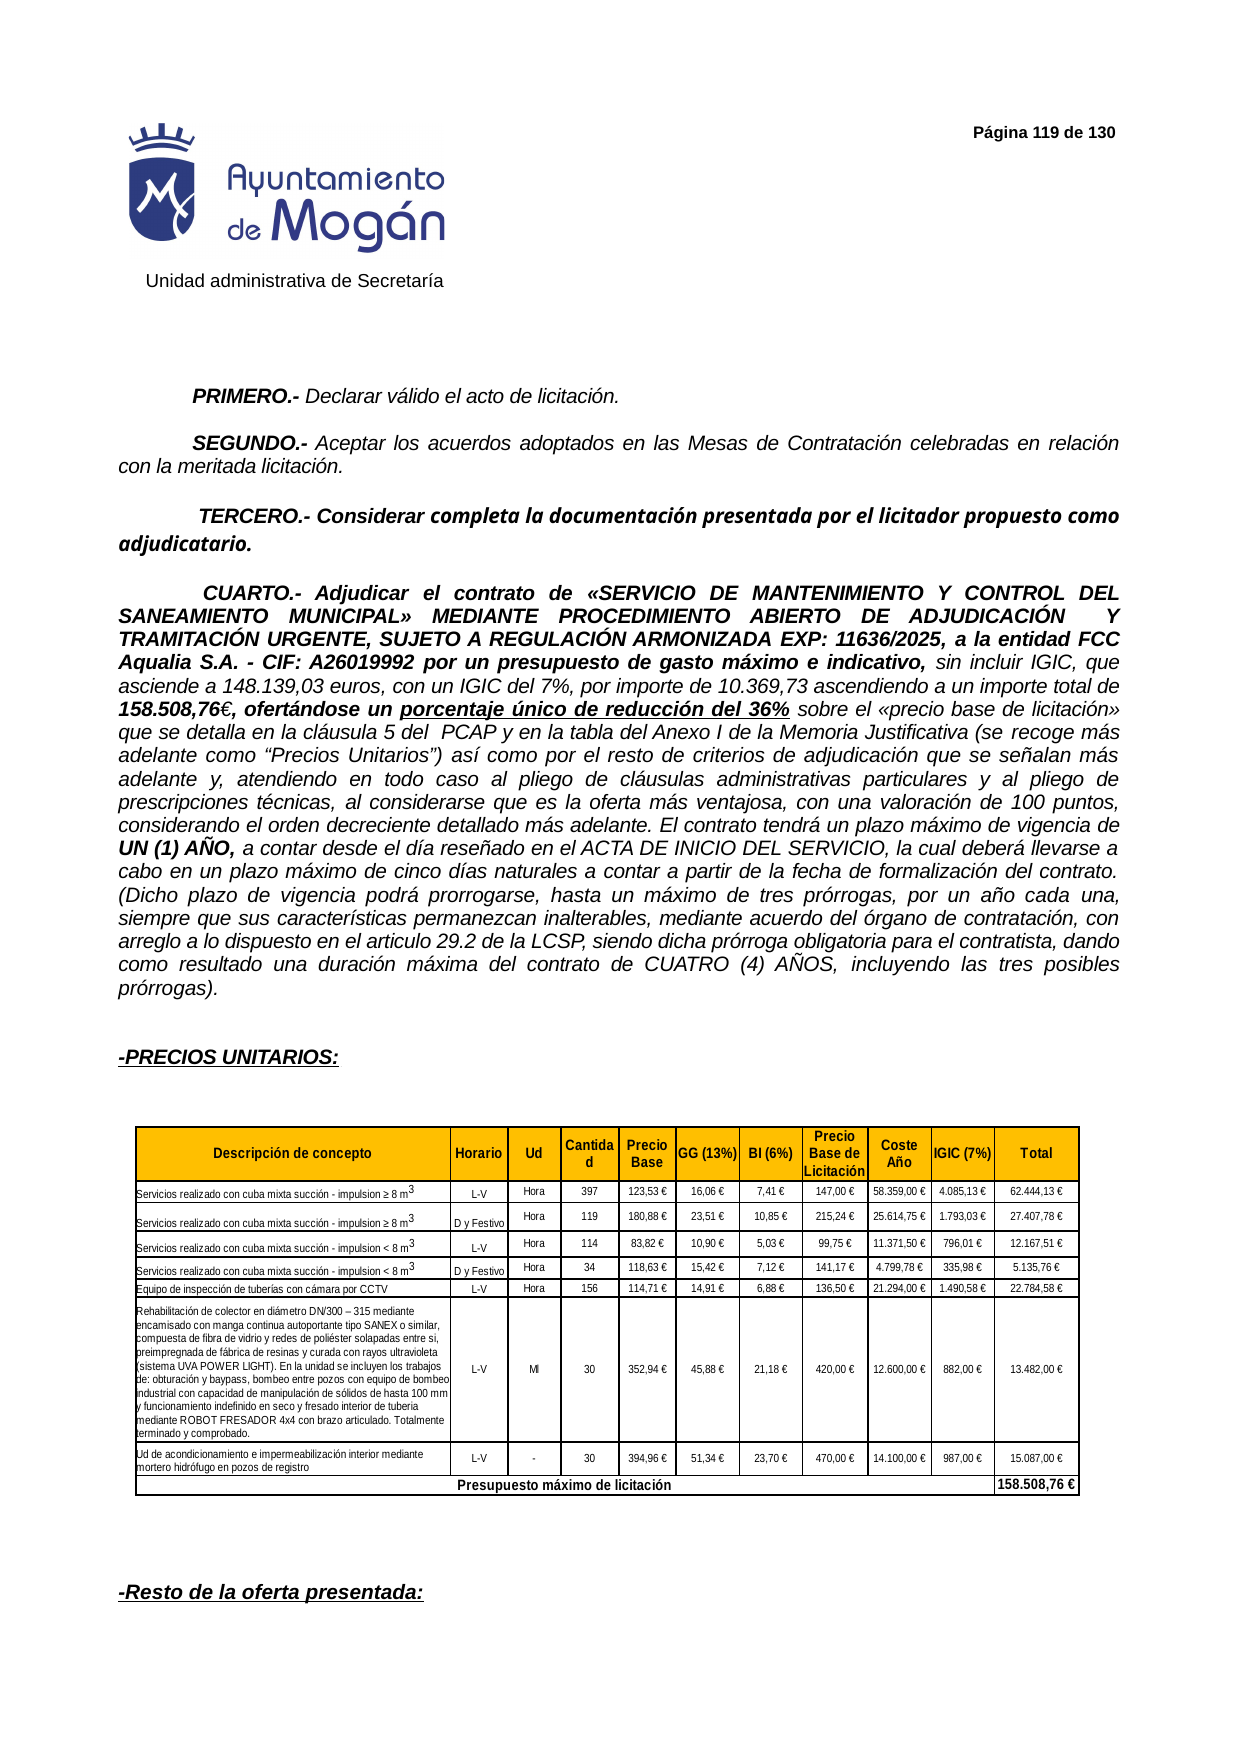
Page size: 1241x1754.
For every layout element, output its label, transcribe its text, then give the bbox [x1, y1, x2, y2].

text SEGUNDO.- Aceptar los acuerdos adoptados en las Mesas de Contratación celebradas en relación con la meritada licitación. [118, 431, 1122, 478]
text -PRECIOS UNITARIOS: [118, 1046, 1122, 1069]
text CUARTO.- Adjudicar el contrato de «SERVICIO DE MANTENIMIENTO Y CONTROL DEL SANEAMIENTO MUNICIPAL» MEDIANTE PROCEDIMIENTO ABIERTO DE ADJUDICACIÓN Y TRAMITACIÓN URGENTE, SUJETO A REGULACIÓN ARMONIZADA EXP: 11636/2025, a la entidad FCC Aqualia S.A. - CIF: A26019992 por un presupuesto de gasto máximo e indicativo, sin incluir IGIC, que asciende a 148.139,03 euros, con un IGIC del 7%, por importe de 10.369,73 ascendiendo a un importe total de 158.508,76€, ofertándose un porcentaje único de reducción del 36% sobre el «precio base de licitación» que se detalla en la cláusula 5 del PCAP y en la tabla del Anexo I de la Memoria Justificativa (se recoge más adelante como “Precios Unitarios”) así como por el resto de criterios de adjudicación que se señalan más adelante y, atendiendo en todo caso al pliego de cláusulas administrativas particulares y al pliego de prescripciones técnicas, al considerarse que es la oferta más ventajosa, con una valoración de 100 puntos, considerando el orden decreciente detallado más adelante. El contrato tendrá un plazo máximo de vigencia de UN (1) AÑO, a contar desde el día reseñado en el ACTA DE INICIO DEL SERVICIO, la cual deberá llevarse a cabo en un plazo máximo de cinco días naturales a contar a partir de la fecha de formalización del contrato. (Dicho plazo de vigencia podrá prorrogarse, hasta un máximo de tres prórrogas, por un año cada una, siempre que sus características permanezcan inalterables, mediante acuerdo del órgano de contratación, con arreglo a lo dispuesto en el articulo 29.2 de la LCSP, siendo dicha prórroga obligatoria para el contratista, dando como resultado una duración máxima del contrato de CUATRO (4) AÑOS, incluyendo las tres posibles prórrogas). [118, 581, 1122, 999]
text -Resto de la oferta presentada: [118, 1580, 1122, 1603]
text TERCERO.- Considerar completa la documentación presentada por el licitador propuesto como adjudicatario. [118, 501, 1122, 558]
picture [128, 123, 445, 259]
text PRIMERO.- Declarar válido el acto de licitación. [118, 385, 1122, 408]
